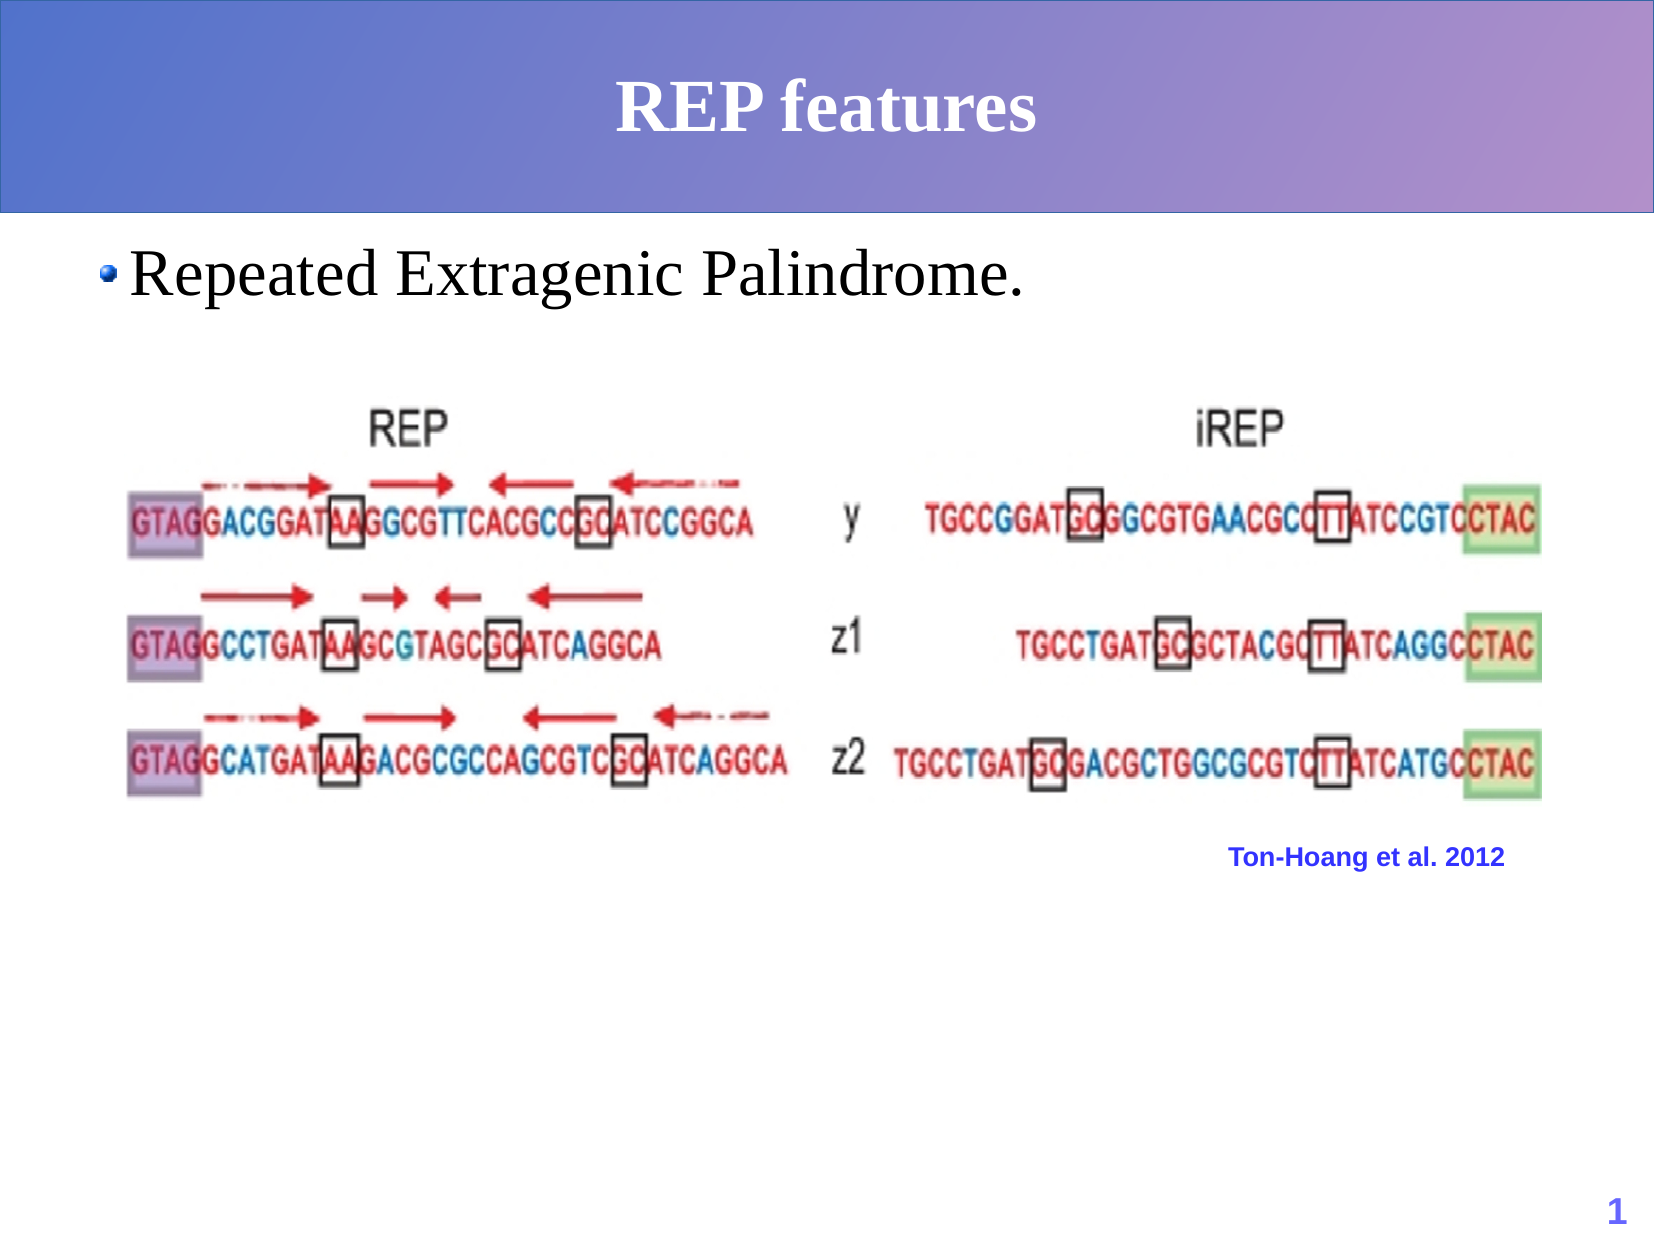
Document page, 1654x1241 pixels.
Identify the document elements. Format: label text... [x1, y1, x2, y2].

picture [124, 396, 1542, 822]
title REP features [82, 23, 1571, 189]
text_box Ton-Hoang et al. 2012 [1213, 834, 1532, 880]
text_box 1 [1592, 1183, 1641, 1241]
list Repeated Extragenic Palindrome. [82, 236, 1571, 1158]
